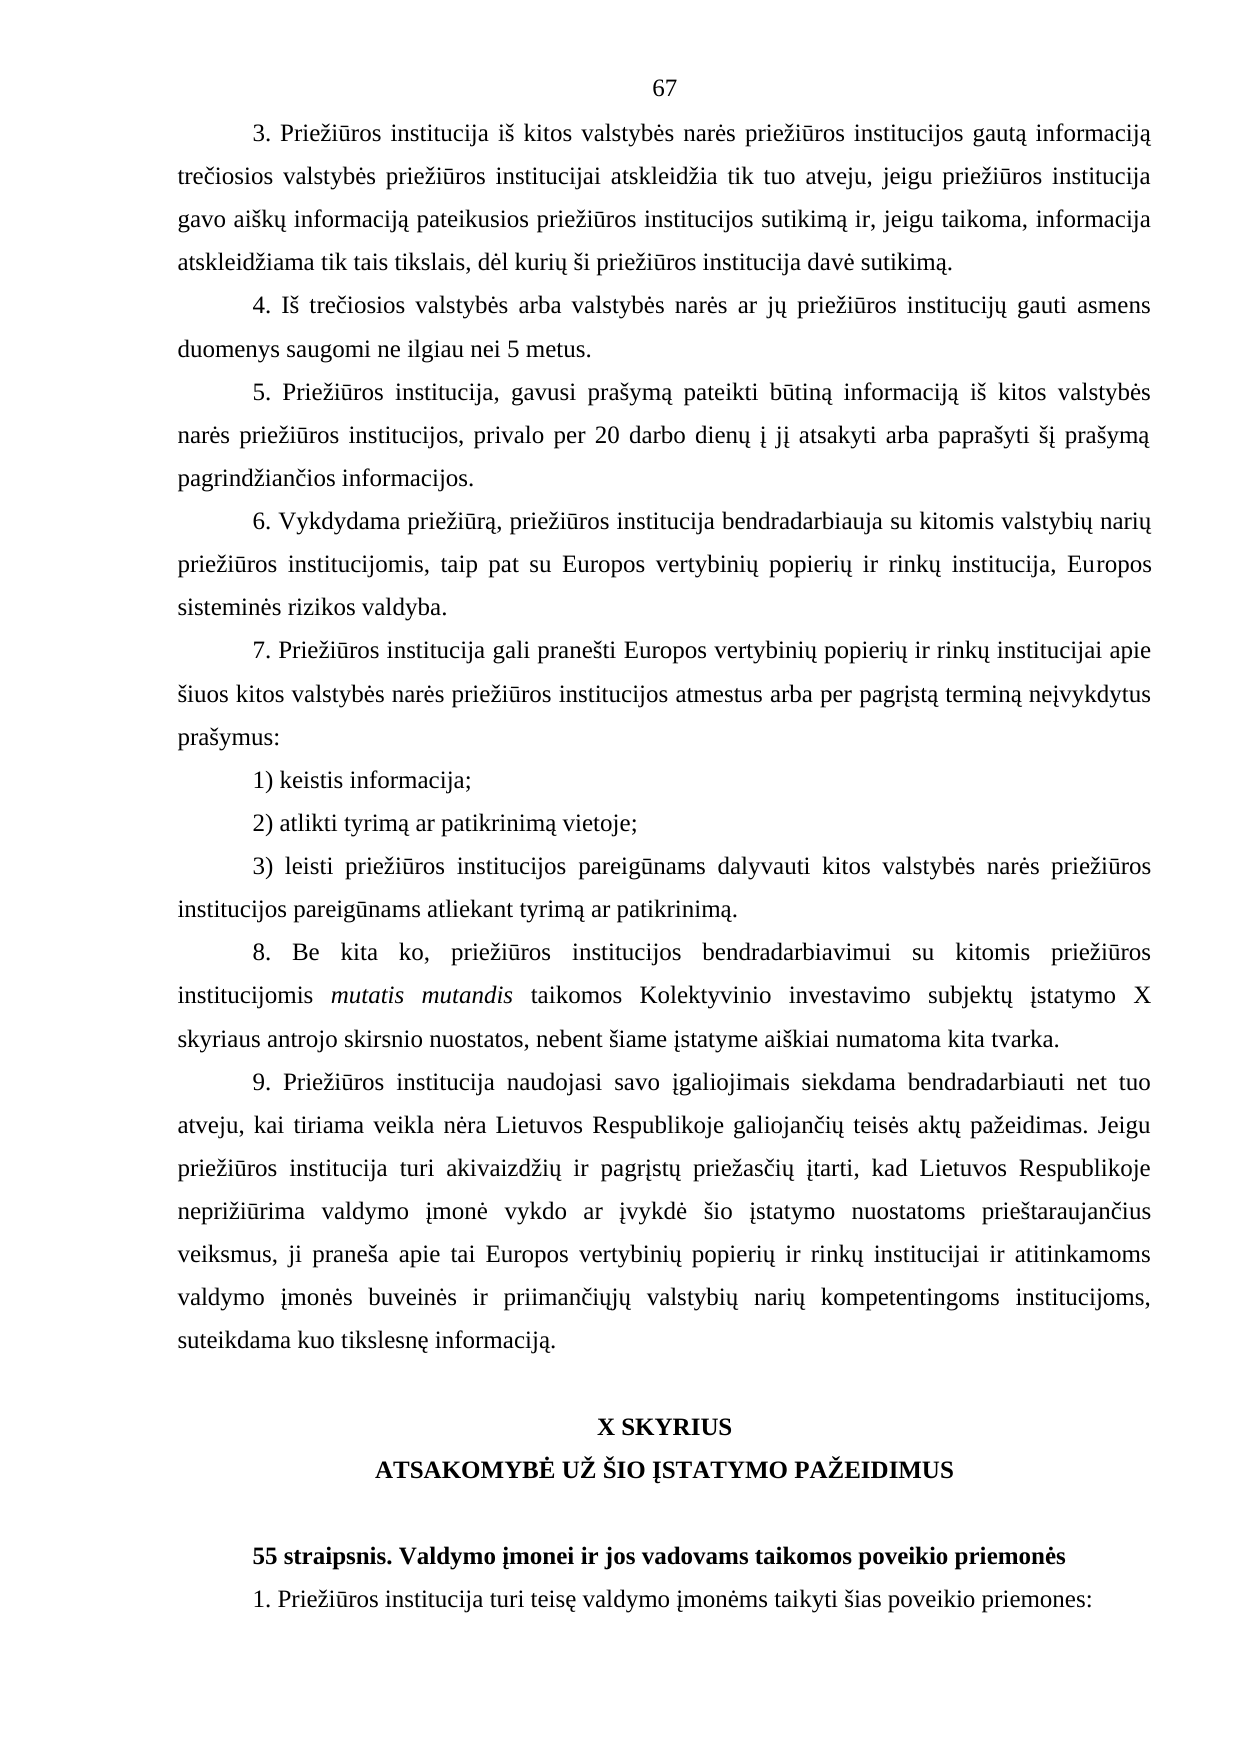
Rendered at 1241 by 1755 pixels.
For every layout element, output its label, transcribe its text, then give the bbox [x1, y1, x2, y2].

text 55 straipsnis. Valdymo įmonei ir jos vadovams taikomos poveikio priemonės [177, 1541, 1152, 1570]
text 3) leisti priežiūros institucijos pareigūnams dalyvauti kitos valstybės narės priežiūros institucijos pareigūnams atliekant tyrimą ar patikrinimą. [177, 851, 1152, 923]
text X SKYRIUS [177, 1412, 1152, 1441]
text ATSAKOMYBĖ UŽ ŠIO ĮSTATYMO PAŽEIDIMUS [177, 1455, 1152, 1484]
text 7. Priežiūros institucija gali pranešti Europos vertybinių popierių ir rinkų institucijai apie šiuos kitos valstybės narės priežiūros institucijos atmestus arba per pagrįstą terminą neįvykdytus prašymus: [177, 636, 1152, 751]
text 6. Vykdydama priežiūrą, priežiūros institucija bendradarbiauja su kitomis valstybių narių priežiūros institucijomis, taip pat su Europos vertybinių popierių ir rinkų institucija, Europos sisteminės rizikos valdyba. [177, 506, 1152, 621]
text 2) atlikti tyrimą ar patikrinimą vietoje; [177, 808, 1152, 837]
text 9. Priežiūros institucija naudojasi savo įgaliojimais siekdama bendradarbiauti net tuo atveju, kai tiriama veikla nėra Lietuvos Respublikoje galiojančių teisės aktų pažeidimas. Jeigu priežiūros institucija turi akivaizdžių ir pagrįstų priežasčių įtarti, kad Lietuvos Respublikoje neprižiūrima valdymo įmonė vykdo ar įvykdė šio įstatymo nuostatoms prieštaraujančius veiksmus, ji praneša apie tai Europos vertybinių popierių ir rinkų institucijai ir atitinkamoms valdymo įmonės buveinės ir priimančiųjų valstybių narių kompetentingoms institucijoms, suteikdama kuo tikslesnę informaciją. [177, 1067, 1152, 1354]
text 4. Iš trečiosios valstybės arba valstybės narės ar jų priežiūros institucijų gauti asmens duomenys saugomi ne ilgiau nei 5 metus. [177, 291, 1152, 362]
text 3. Priežiūros institucija iš kitos valstybės narės priežiūros institucijos gautą informaciją trečiosios valstybės priežiūros institucijai atskleidžia tik tuo atveju, jeigu priežiūros institucija gavo aiškų informaciją pateikusios priežiūros institucijos sutikimą ir, jeigu taikoma, informacija atskleidžiama tik tais tikslais, dėl kurių ši priežiūros institucija davė sutikimą. [177, 118, 1152, 276]
text 1. Priežiūros institucija turi teisę valdymo įmonėms taikyti šias poveikio priemones: [177, 1584, 1152, 1613]
text 1) keistis informacija; [177, 765, 1152, 794]
text 8. Be kita ko, priežiūros institucijos bendradarbiavimui su kitomis priežiūros institucijomis mutatis mutandis taikomos Kolektyvinio investavimo subjektų įstatymo X skyriaus antrojo skirsnio nuostatos, nebent šiame įstatyme aiškiai numatoma kita tvarka. [177, 937, 1152, 1052]
text 5. Priežiūros institucija, gavusi prašymą pateikti būtiną informaciją iš kitos valstybės narės priežiūros institucijos, privalo per 20 darbo dienų į jį atsakyti arba paprašyti šį prašymą pagrindžiančios informacijos. [177, 377, 1152, 492]
